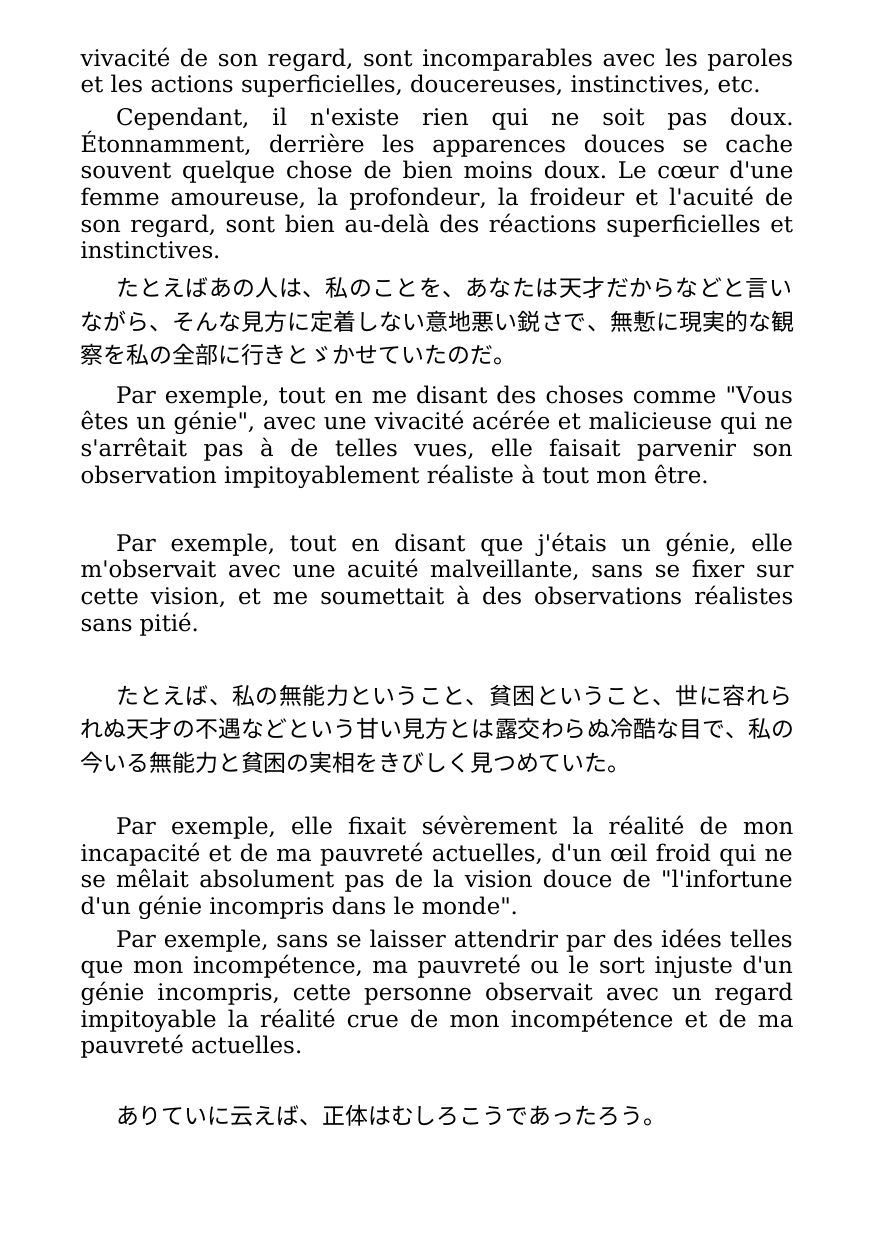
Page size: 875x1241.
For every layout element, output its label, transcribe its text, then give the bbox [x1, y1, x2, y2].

text ありていに云えば、正体はむしろこうであったろう。 [80, 1098, 794, 1131]
text Cependant, il n'existe rien qui ne soit pas doux. Étonnamment, derrière les apparences douces se cache souvent quelque chose de bien moins doux. Le cœur d'une femme amoureuse, la profondeur, la froideur et l'acuité de son regard, sont bien au-delà des réactions superficielles et instinctives. [80, 104, 794, 264]
text Par exemple, tout en disant que j'étais un génie, elle m'observait avec une acuité malveillante, sans se fixer sur cette vision, et me soumettait à des observations réalistes sans pitié. [80, 530, 794, 637]
text たとえばあの人は、私のことを、あなたは天才だからなどと言いながら、そんな見方に定着しない意地悪い鋭さで、無慙に現実的な観察を私の全部に行きとゞかせていたのだ。 [80, 270, 794, 370]
text Par exemple, elle fixait sévèrement la réalité de mon incapacité et de ma pauvreté actuelles, d'un œil froid qui ne se mêlait absolument pas de la vision douce de "l'infortune d'un génie incompris dans le monde". [80, 813, 794, 920]
text Par exemple, tout en me disant des choses comme "Vous êtes un génie", avec une vivacité acérée et malicieuse qui ne s'arrêtait pas à de telles vues, elle faisait parvenir son observation impitoyablement réaliste à tout mon être. [80, 382, 794, 488]
text vivacité de son regard, sont incomparables avec les paroles et les actions superficielles, doucereuses, instinctives, etc. [80, 45, 794, 98]
text Par exemple, sans se laisser attendrir par des idées telles que mon incompétence, ma pauvreté ou le sort injuste d'un génie incompris, cette personne observait avec un regard impitoyable la réalité crue de mon incompétence et de ma pauvreté actuelles. [80, 926, 794, 1059]
text たとえば、私の無能力ということ、貧困ということ、世に容れられぬ天才の不遇などという甘い見方とは露交わらぬ冷酷な目で、私の今いる無能力と貧困の実相をきびしく見つめていた。 [80, 678, 794, 778]
